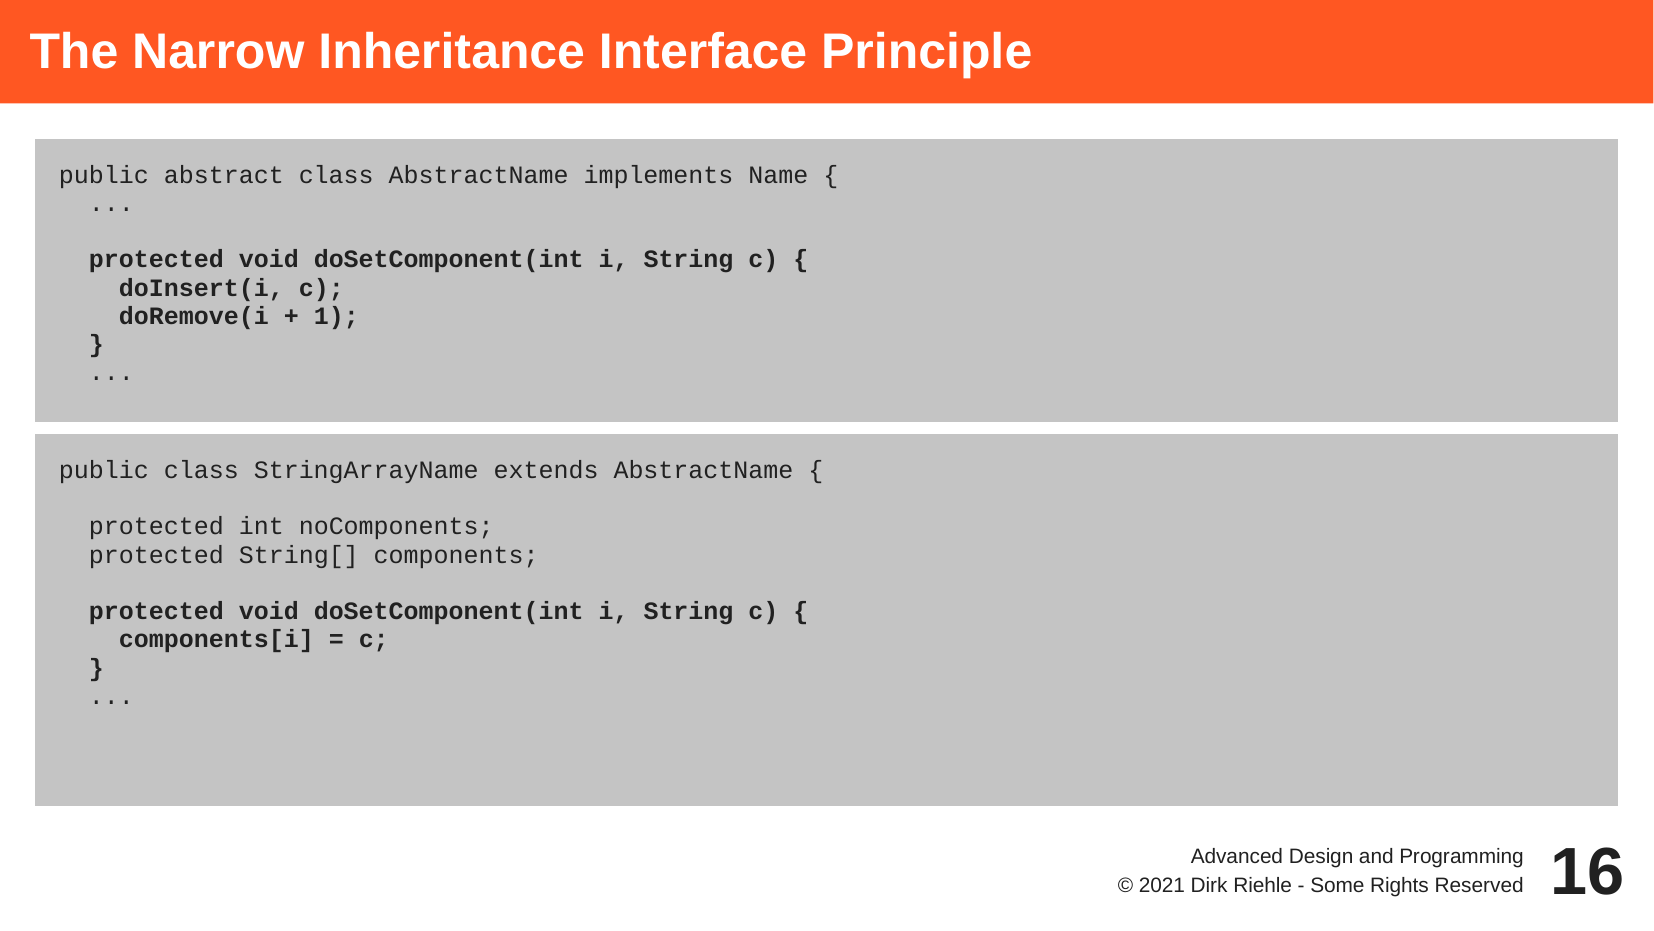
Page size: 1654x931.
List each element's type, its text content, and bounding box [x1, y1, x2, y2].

list public abstract class AbstractName implements Name { ... protected void doSetComponent(int i, String c) { doInsert(i, c); doRemove(i + 1); } ... [29, 132, 1625, 422]
title The Narrow Inheritance Interface Principle [0, 0, 1654, 104]
list public class StringArrayName extends AbstractName { protected int noComponents; protected String[] components; protected void doSetComponent(int i, String c) { components[i] = c; } ... [29, 428, 1625, 813]
